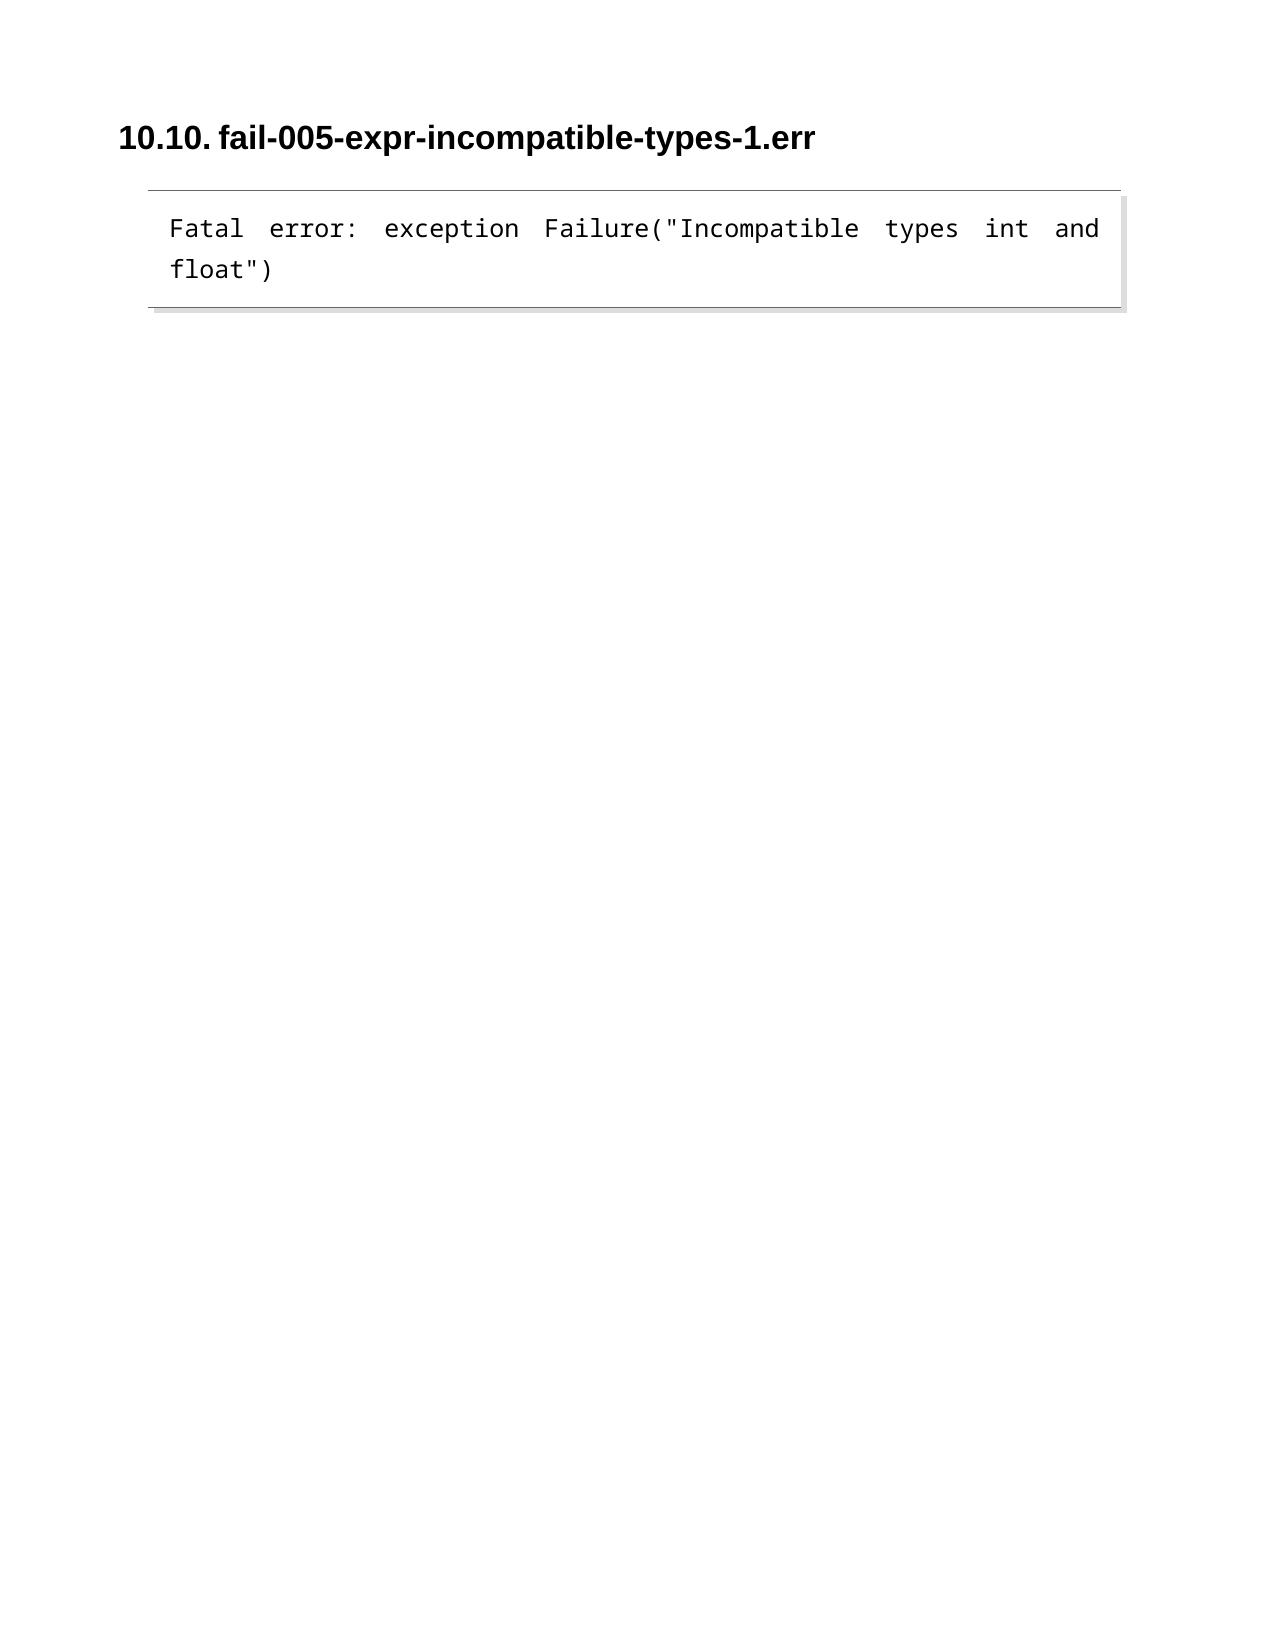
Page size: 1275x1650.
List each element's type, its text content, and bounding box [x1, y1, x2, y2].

subtitle fail-005-expr-incompatible-types-1.err [118, 118, 1157, 157]
text Fatal error: exception Failure("Incompatible types int and float") [148, 191, 1121, 307]
